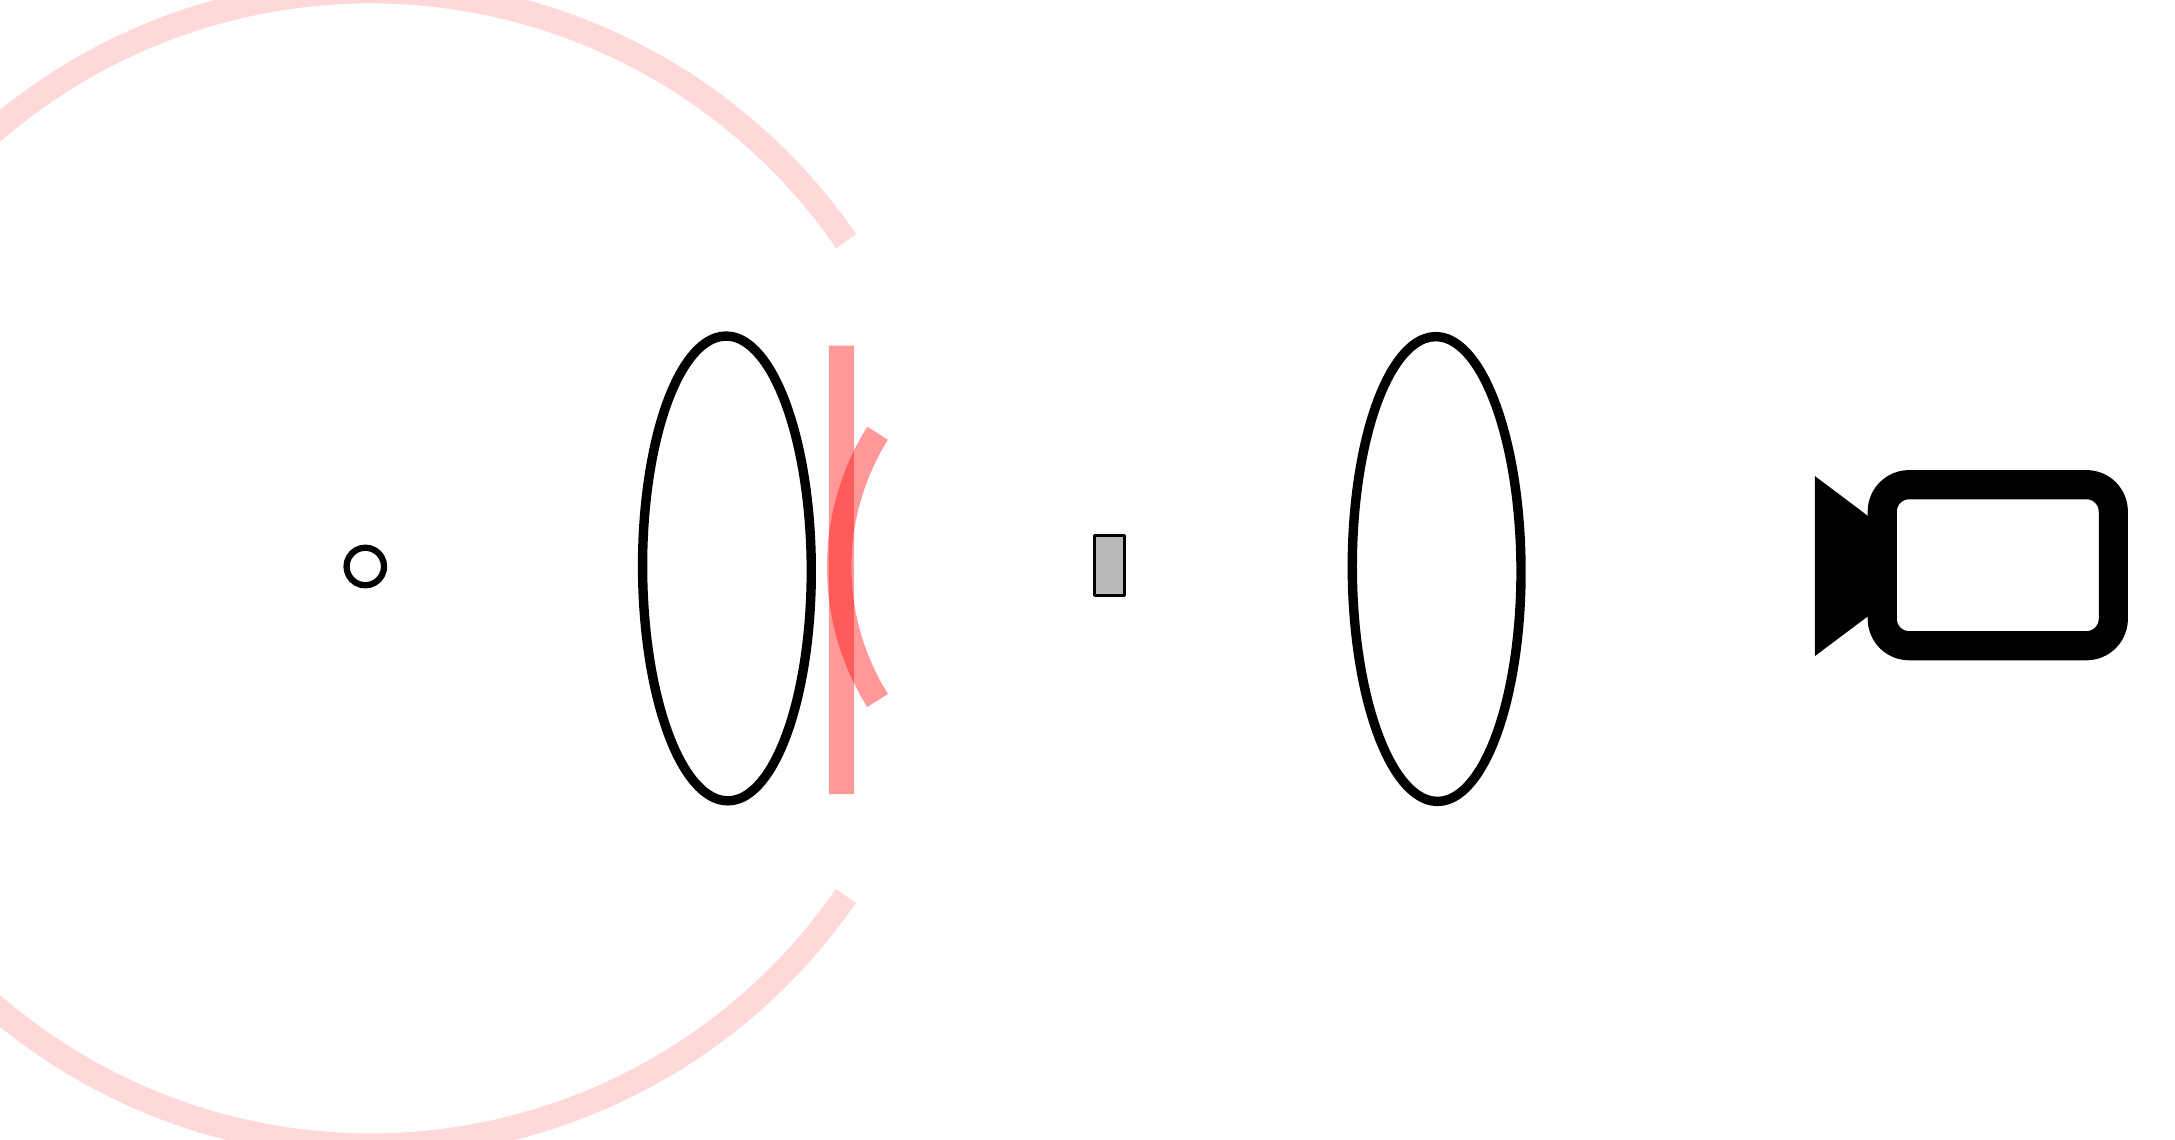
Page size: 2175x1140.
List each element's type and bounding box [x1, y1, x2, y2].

text_box [0, 0, 1747, 1140]
text_box [1814, 476, 1875, 657]
text_box [1882, 484, 2114, 646]
